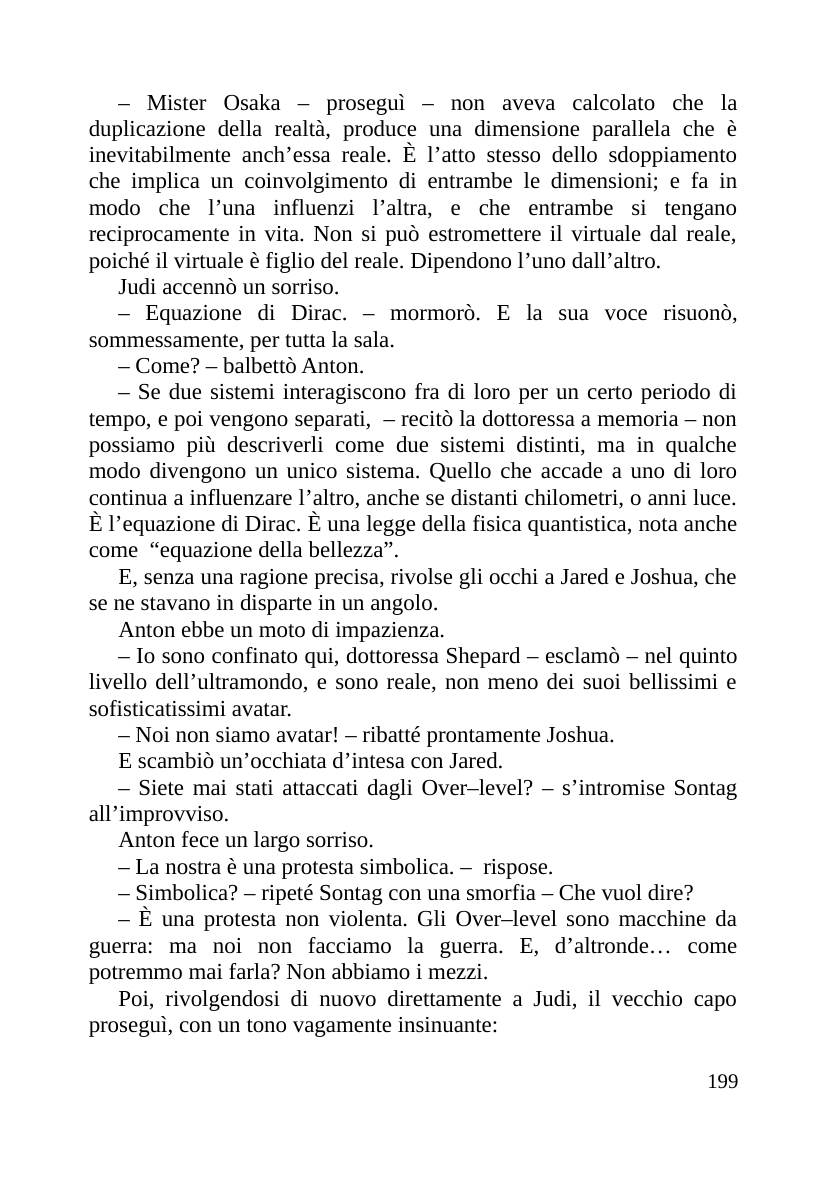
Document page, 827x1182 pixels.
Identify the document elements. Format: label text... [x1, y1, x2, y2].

text – Simbolica? – ripeté Sontag con una smorfia – Che vuol dire? [88, 879, 738, 906]
text – È una protesta non violenta. Gli Over–level sono macchine da guerra: ma noi non facciamo la guerra. E, d’altronde… come potremmo mai farla? Non abbiamo i mezzi. [88, 906, 738, 984]
text – Come? – balbettò Anton. [88, 352, 738, 378]
text – Se due sistemi interagiscono fra di loro per un certo periodo di tempo, e poi vengono separati, – recitò la dottoressa a memoria – non possiamo più descriverli come due sistemi distinti, ma in qualche modo divengono un unico sistema. Quello che accade a uno di loro continua a influenzare l’altro, anche se distanti chilometri, o anni luce. È l’equazione di Dirac. È una legge della fisica quantistica, nota anche come “equazione della bellezza”. [88, 378, 738, 563]
text – Mister Osaka – proseguì – non aveva calcolato che la duplicazione della realtà, produce una dimensione parallela che è inevitabilmente anch’essa reale. È l’atto stesso dello sdoppiamento che implica un coinvolgimento di entrambe le dimensioni; e fa in modo che l’una influenzi l’altra, e che entrambe si tengano reciprocamente in vita. Non si può estromettere il virtuale dal reale, poiché il virtuale è figlio del reale. Dipendono l’uno dall’altro. [88, 88, 738, 273]
text Anton fece un largo sorriso. [88, 826, 738, 853]
text Anton ebbe un moto di impazienza. [88, 616, 738, 642]
text – Siete mai stati attaccati dagli Over–level? – s’intromise Sontag all’improvviso. [88, 774, 738, 826]
text E scambiò un’occhiata d’intesa con Jared. [88, 747, 738, 774]
text Poi, rivolgendosi di nuovo direttamente a Judi, il vecchio capo proseguì, con un tono vagamente insinuante: [88, 984, 738, 1037]
text Judi accennò un sorriso. [88, 273, 738, 299]
text – Noi non siamo avatar! – ribatté prontamente Joshua. [88, 721, 738, 747]
text – Io sono confinato qui, dottoressa Shepard – esclamò – nel quinto livello dell’ultramondo, e sono reale, non meno dei suoi bellissimi e sofisticatissimi avatar. [88, 642, 738, 721]
text – La nostra è una protesta simbolica. – rispose. [88, 853, 738, 879]
text E, senza una ragione precisa, rivolse gli occhi a Jared e Joshua, che se ne stavano in disparte in un angolo. [88, 563, 738, 616]
text – Equazione di Dirac. – mormorò. E la sua voce risuonò, sommessamente, per tutta la sala. [88, 299, 738, 352]
